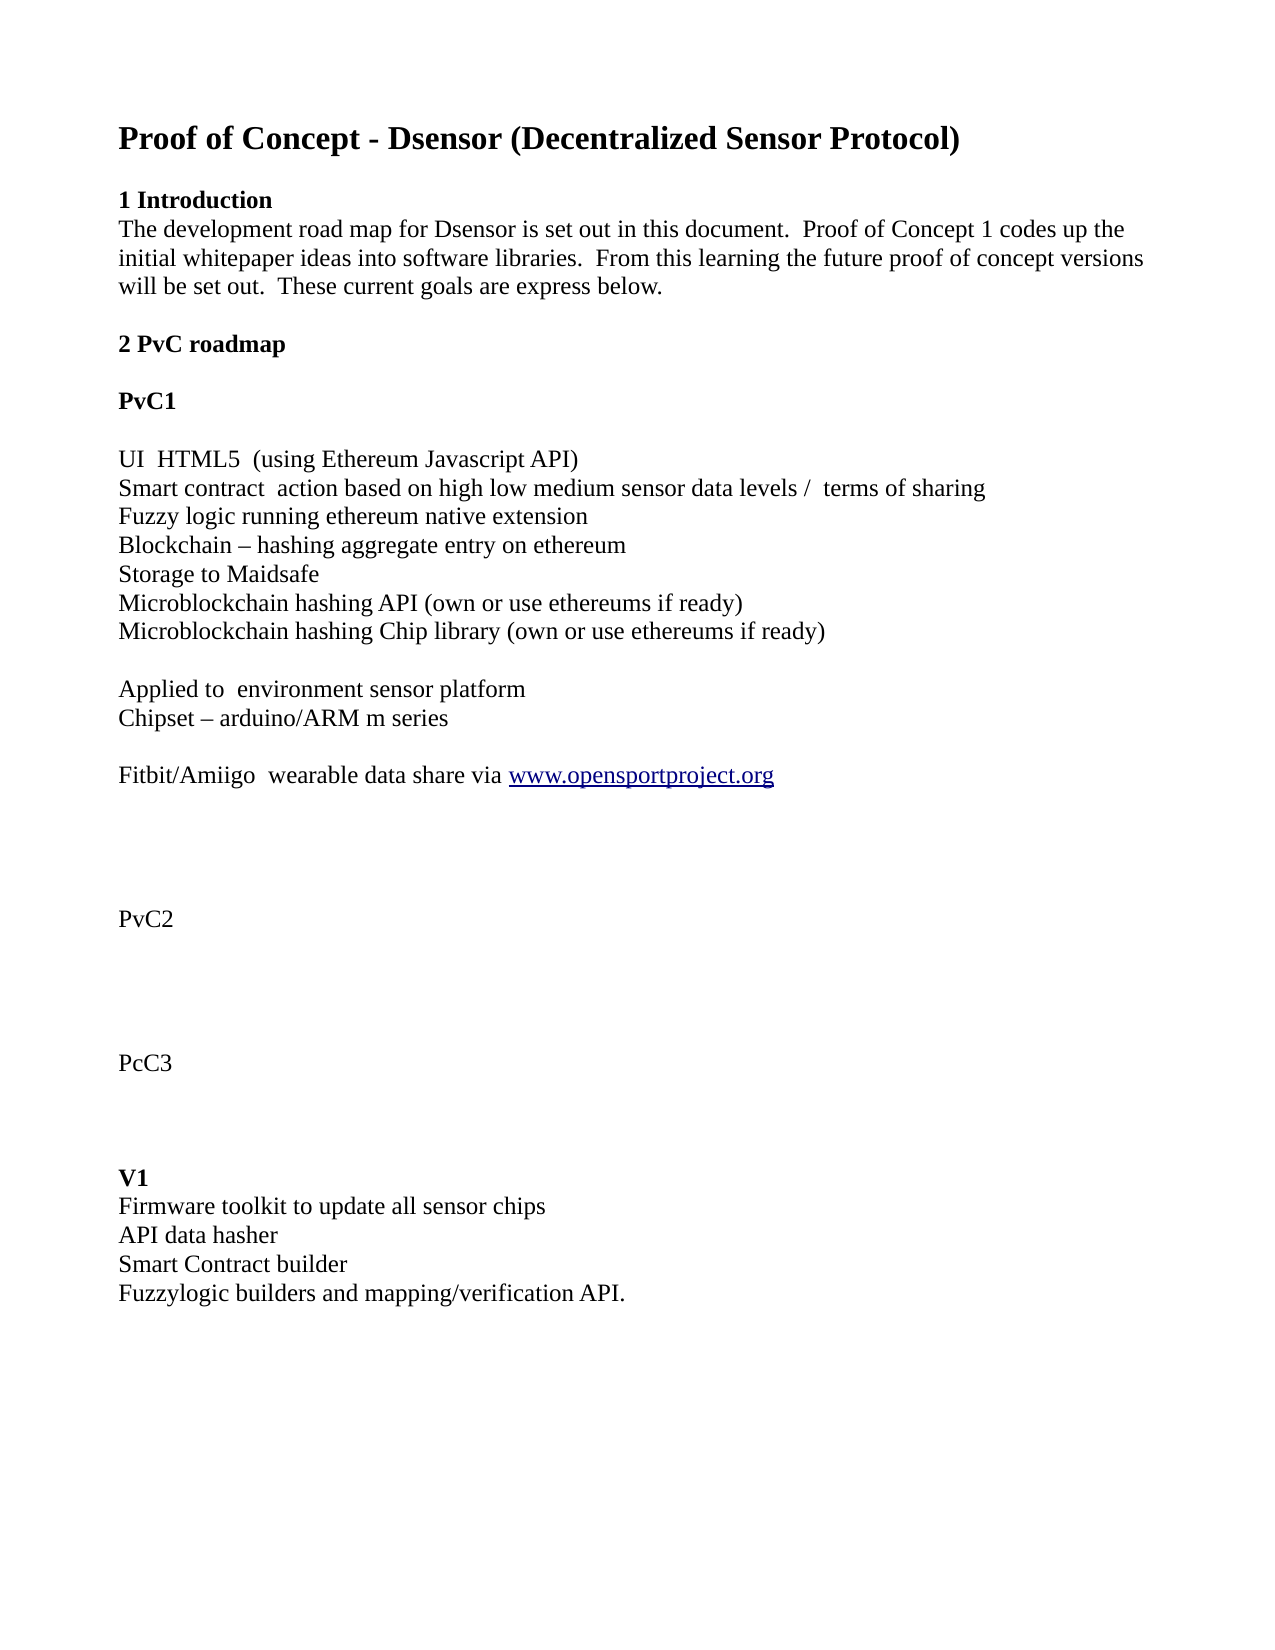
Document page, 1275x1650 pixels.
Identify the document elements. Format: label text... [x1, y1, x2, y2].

text PcC3 [118, 1048, 1157, 1076]
text API data hasher [118, 1220, 1157, 1249]
text PvC1 [118, 386, 1157, 415]
text Smart contract action based on high low medium sensor data levels / terms of sharing [118, 473, 1157, 501]
text V1 [118, 1163, 1157, 1191]
text Firmware toolkit to update all sensor chips [118, 1191, 1157, 1220]
text Applied to environment sensor platform [118, 674, 1157, 703]
text 1 Introduction [118, 185, 1157, 214]
text PvC2 [118, 904, 1157, 933]
text Fuzzylogic builders and mapping/verification API. [118, 1278, 1157, 1306]
text Proof of Concept - Dsensor (Decentralized Sensor Protocol) [118, 118, 1157, 156]
text 2 PvC roadmap [118, 329, 1157, 358]
text Storage to Maidsafe [118, 559, 1157, 588]
text Blockchain – hashing aggregate entry on ethereum [118, 530, 1157, 559]
text Microblockchain hashing Chip library (own or use ethereums if ready) [118, 616, 1157, 645]
text Microblockchain hashing API (own or use ethereums if ready) [118, 588, 1157, 616]
text Chipset – arduino/ARM m series [118, 703, 1157, 731]
text Fuzzy logic running ethereum native extension [118, 501, 1157, 530]
text Fitbit/Amiigo wearable data share via www.opensportproject.org [118, 760, 1157, 789]
text Smart Contract builder [118, 1249, 1157, 1278]
text UI HTML5 (using Ethereum Javascript API) [118, 444, 1157, 473]
text The development road map for Dsensor is set out in this document. Proof of Concept 1 codes up the initial whitepaper ideas into software libraries. From this learning the future proof of concept versions will be set out. These current goals are express below. [118, 214, 1157, 300]
